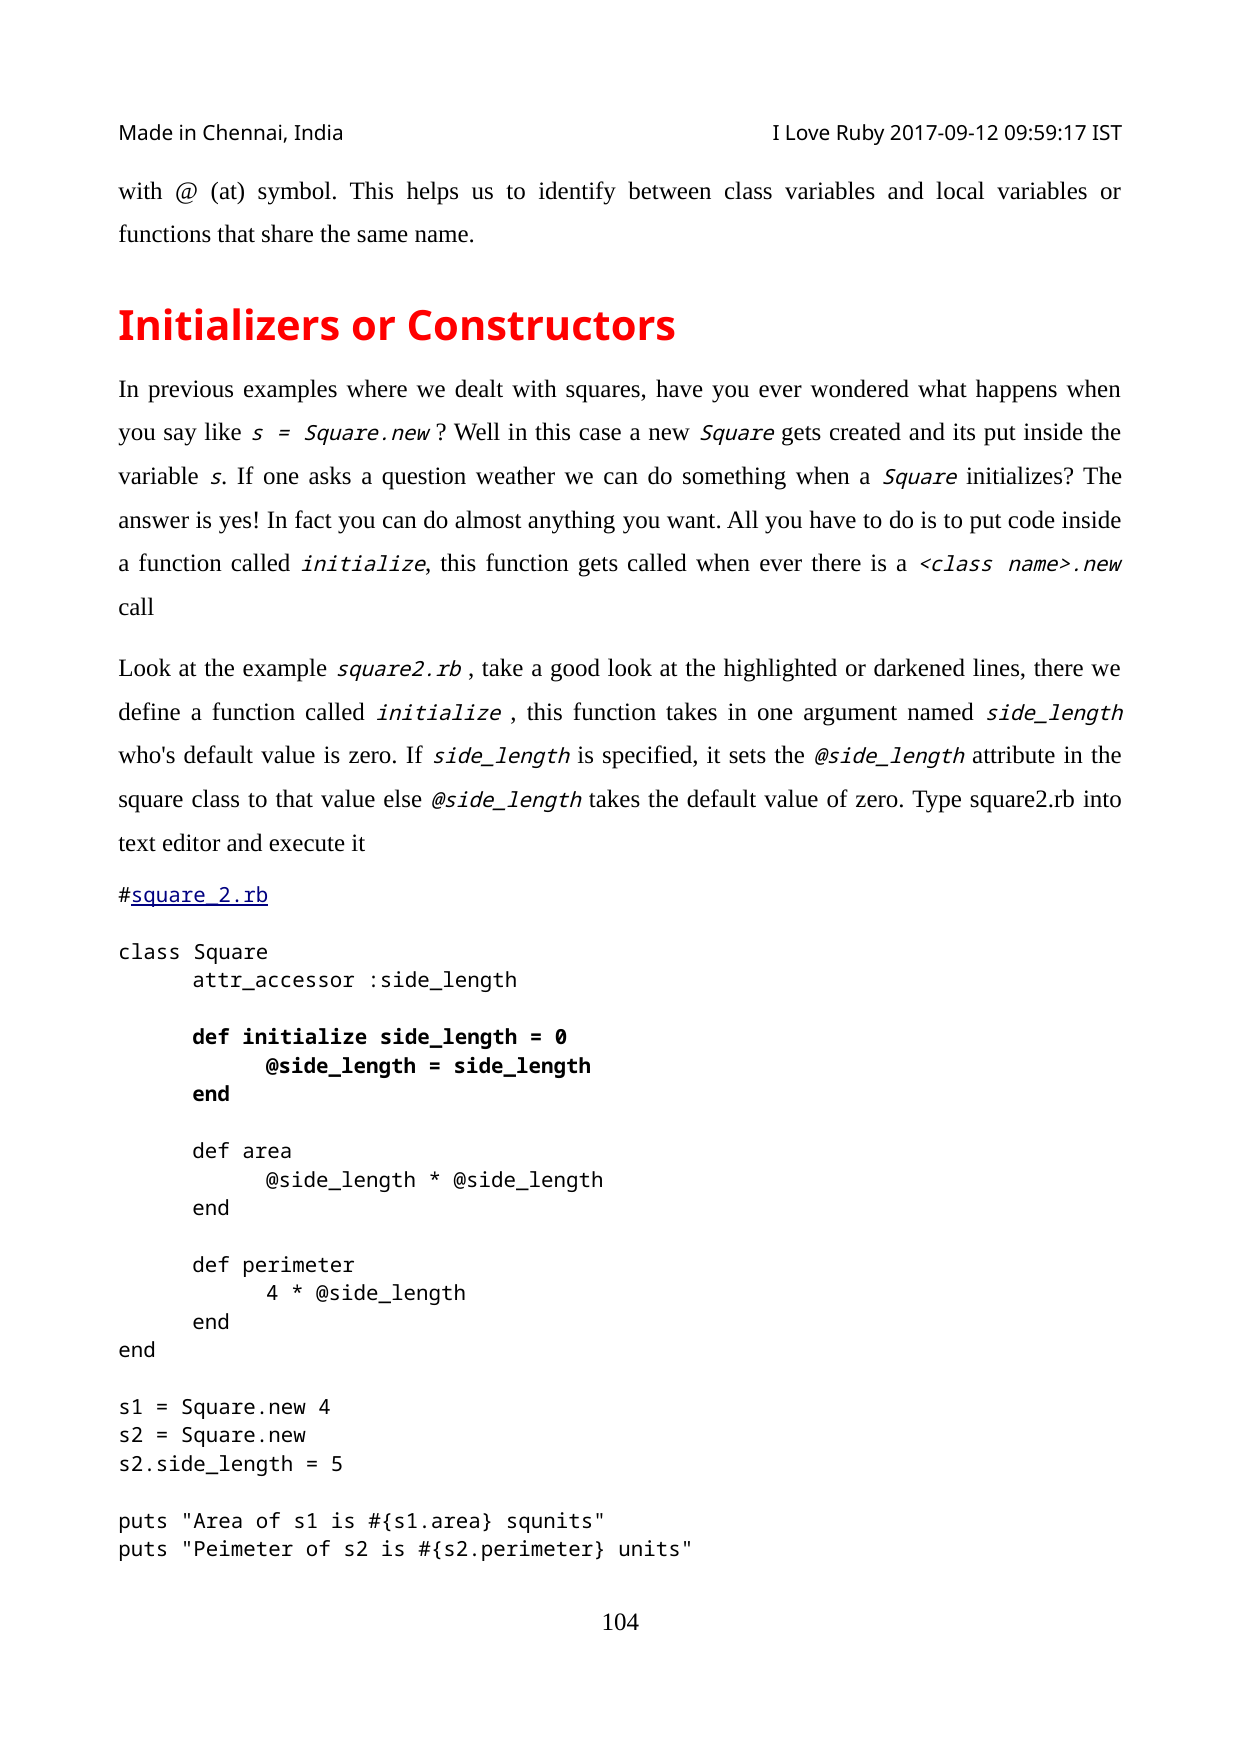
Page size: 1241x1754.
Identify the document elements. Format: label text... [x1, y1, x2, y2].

text puts "Area of s1 is #{s1.area} squnits" [118, 1506, 1122, 1534]
text def perimeter [118, 1250, 1122, 1278]
text Look at the example square2.rb , take a good look at the highlighted or darkened lines, there we define a function called initialize , this function takes in one argument named side_length who's default value is zero. If side_length is specified, it sets the @side_length attribute in the square class to that value else @side_length takes the default value of zero. Type square2.rb into text editor and execute it [118, 653, 1122, 857]
text puts "Peimeter of s2 is #{s2.perimeter} units" [118, 1534, 1122, 1563]
text s2 = Square.new [118, 1421, 1122, 1449]
text with @ (at) symbol. This helps us to identify between class variables and local variables or functions that share the same name. [118, 176, 1122, 248]
text class Square [118, 937, 1122, 966]
text attr_accessor :side_length [118, 966, 1122, 994]
text In previous examples where we dealt with squares, have you ever wondered what happens when you say like s = Square.new ? Well in this case a new Square gets created and its put inside the variable s. If one asks a question weather we can do something when a Square initializes? The answer is yes! In fact you can do almost anything you want. All you have to do is to put code inside a function called initialize, this function gets called when ever there is a <class name>.new call [118, 374, 1122, 621]
text end [118, 1193, 1122, 1222]
text #square_2.rb [118, 880, 1122, 909]
text @side_length = side_length [118, 1051, 1122, 1079]
text end [118, 1307, 1122, 1335]
text s2.side_length = 5 [118, 1449, 1122, 1477]
text end [118, 1079, 1122, 1108]
text s1 = Square.new 4 [118, 1392, 1122, 1421]
text def area [118, 1136, 1122, 1165]
text def initialize side_length = 0 [118, 1022, 1122, 1051]
subtitle Initializers or Constructors [118, 296, 1122, 353]
text @side_length * @side_length [118, 1165, 1122, 1193]
text end [118, 1335, 1122, 1364]
text 4 * @side_length [118, 1278, 1122, 1307]
